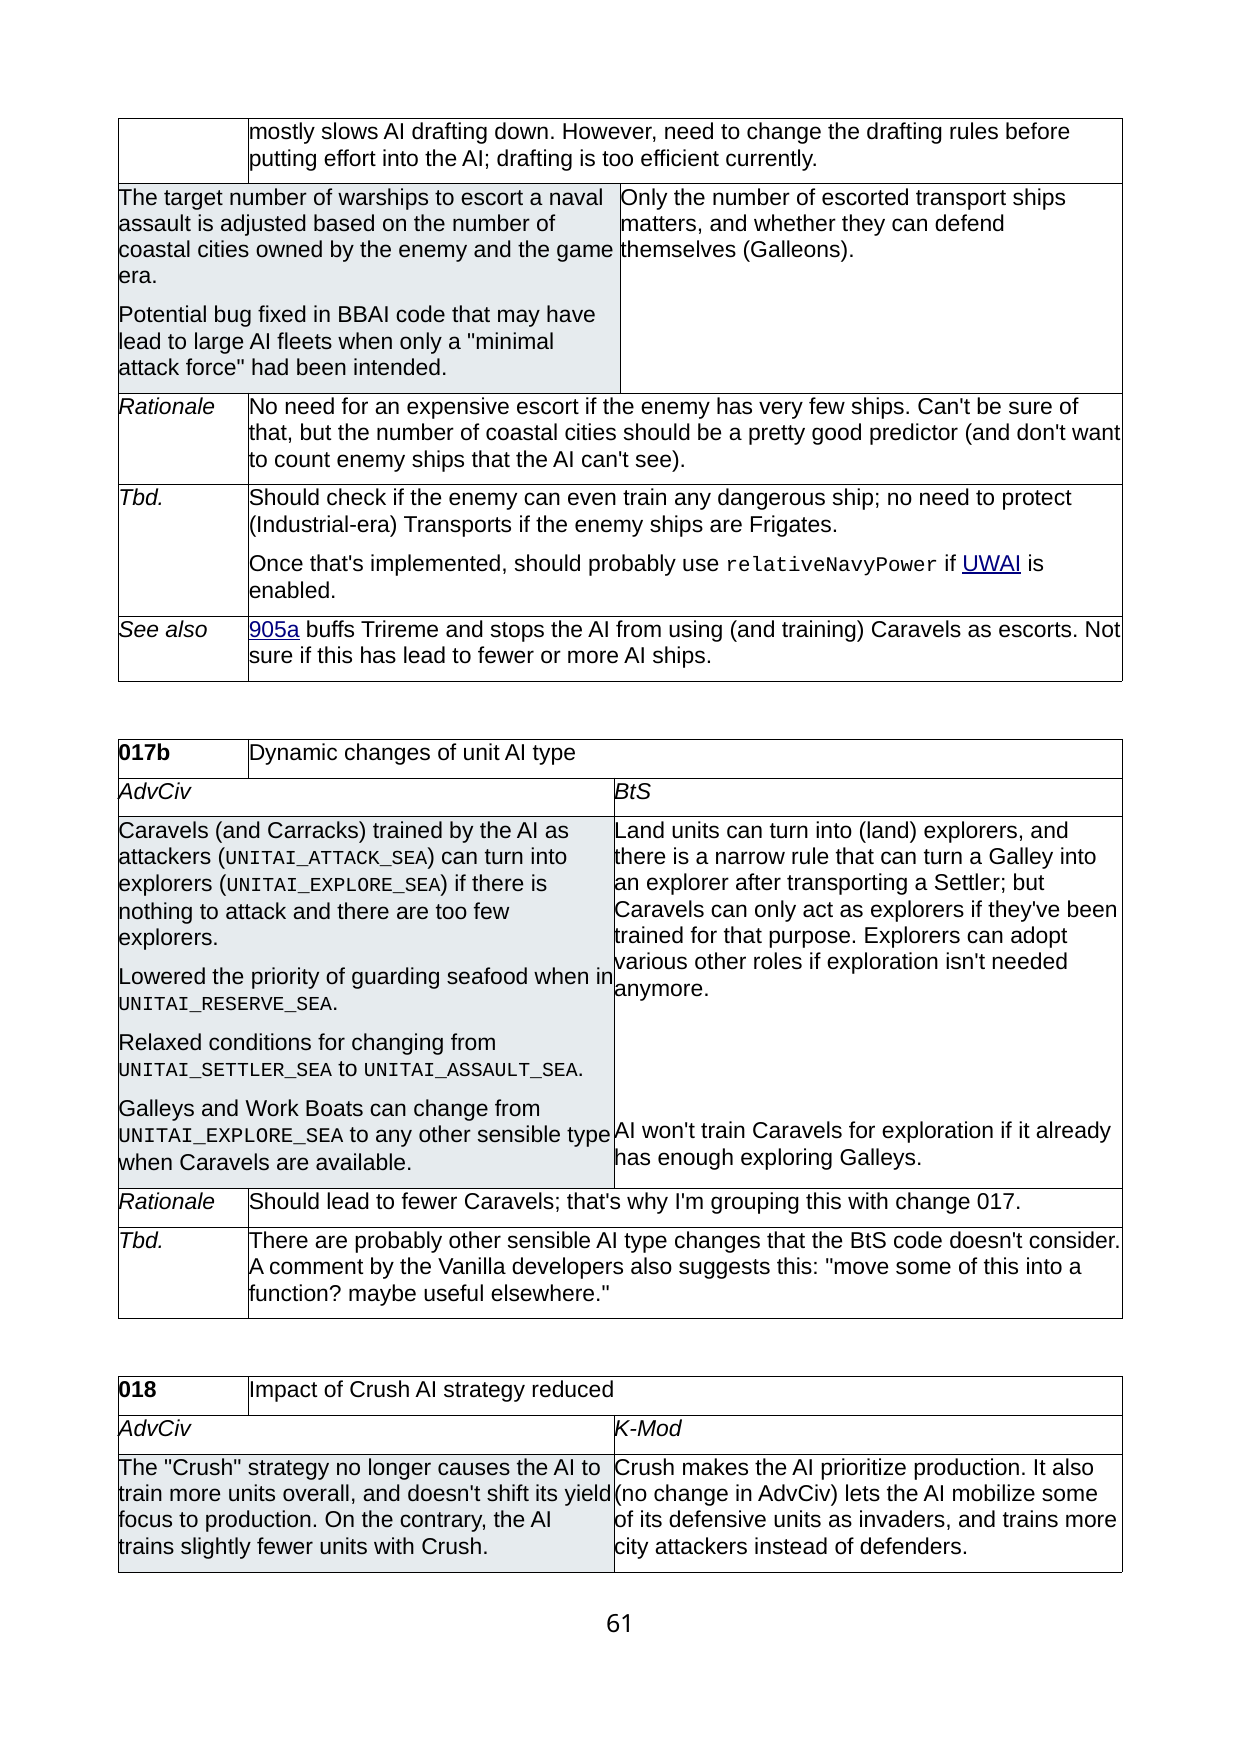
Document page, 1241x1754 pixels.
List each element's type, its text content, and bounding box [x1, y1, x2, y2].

table_cell mostly slows AI drafting down. However, need to change the drafting rules before putting effort into the AI; drafting is too efficient currently. [249, 119, 1122, 183]
table_cell Rationale [119, 394, 248, 484]
table_header 018 [119, 1377, 248, 1415]
table_cell 905a buffs Trireme and stops the AI from using (and training) Caravels as escorts. Not sure if this has lead to fewer or more AI ships. [249, 617, 1122, 681]
table_cell Rationale [119, 1189, 248, 1227]
table_cell Caravels (and Carracks) trained by the AI as attackers (UNITAI_ATTACK_SEA) can turn into explorers (UNITAI_EXPLORE_SEA) if there is nothing to attack and there are too few explorers. Lowered the priority of guarding seafood when in UNITAI_RESERVE_SEA. Relaxed conditions for changing from UNITAI_SETTLER_SEA to UNITAI_ASSAULT_SEA. Galleys and Work Boats can change from UNITAI_EXPLORE_SEA to any other sensible type when Caravels are available. [119, 817, 614, 1188]
table_cell Only the number of escorted transport ships matters, and whether they can defend themselves (Galleons). [621, 184, 1122, 393]
table_cell Should lead to fewer Caravels; that's why I'm grouping this with change 017. [249, 1189, 1122, 1227]
table_cell See also [119, 617, 248, 681]
table_cell No need for an expensive escort if the enemy has very few ships. Can't be sure of that, but the number of coastal cities should be a pretty good predictor (and don't want to count enemy ships that the AI can't see). [249, 394, 1122, 484]
table_cell K-Mod [615, 1416, 1122, 1454]
table_cell Land units can turn into (land) explorers, and there is a narrow rule that can turn a Galley into an explorer after transporting a Settler; but Caravels can only act as explorers if they've been trained for that purpose. Explorers can adopt various other roles if exploration isn't needed anymore. AI won't train Caravels for exploration if it already has enough exploring Galleys. [615, 817, 1122, 1188]
table_cell Crush makes the AI prioritize production. It also (no change in AdvCiv) lets the AI mobilize some of its defensive units as invaders, and trains more city attackers instead of defenders. [615, 1455, 1122, 1572]
table_cell Should check if the enemy can even train any dangerous ship; no need to protect (Industrial-era) Transports if the enemy ships are Frigates. Once that's implemented, should probably use relativeNavyPower if UWAI is enabled. [249, 485, 1122, 616]
table_cell [119, 119, 248, 183]
table_cell AdvCiv [119, 779, 614, 816]
table_header Dynamic changes of unit AI type [249, 740, 1122, 778]
table_cell Tbd. [119, 1228, 248, 1318]
table_header 017b [119, 740, 248, 778]
table_cell The target number of warships to escort a naval assault is adjusted based on the number of coastal cities owned by the enemy and the game era. Potential bug fixed in BBAI code that may have lead to large AI fleets when only a "minimal attack force" had been intended. [119, 184, 620, 393]
table_cell The "Crush" strategy no longer causes the AI to train more units overall, and doesn't shift its yield focus to production. On the contrary, the AI trains slightly fewer units with Crush. [119, 1455, 614, 1572]
table_cell Tbd. [119, 485, 248, 616]
table_header Impact of Crush AI strategy reduced [249, 1377, 1122, 1415]
table_cell AdvCiv [119, 1416, 614, 1454]
table_cell BtS [615, 779, 1122, 816]
table_cell There are probably other sensible AI type changes that the BtS code doesn't consider. A comment by the Vanilla developers also suggests this: "move some of this into a function? maybe useful elsewhere." [249, 1228, 1122, 1318]
